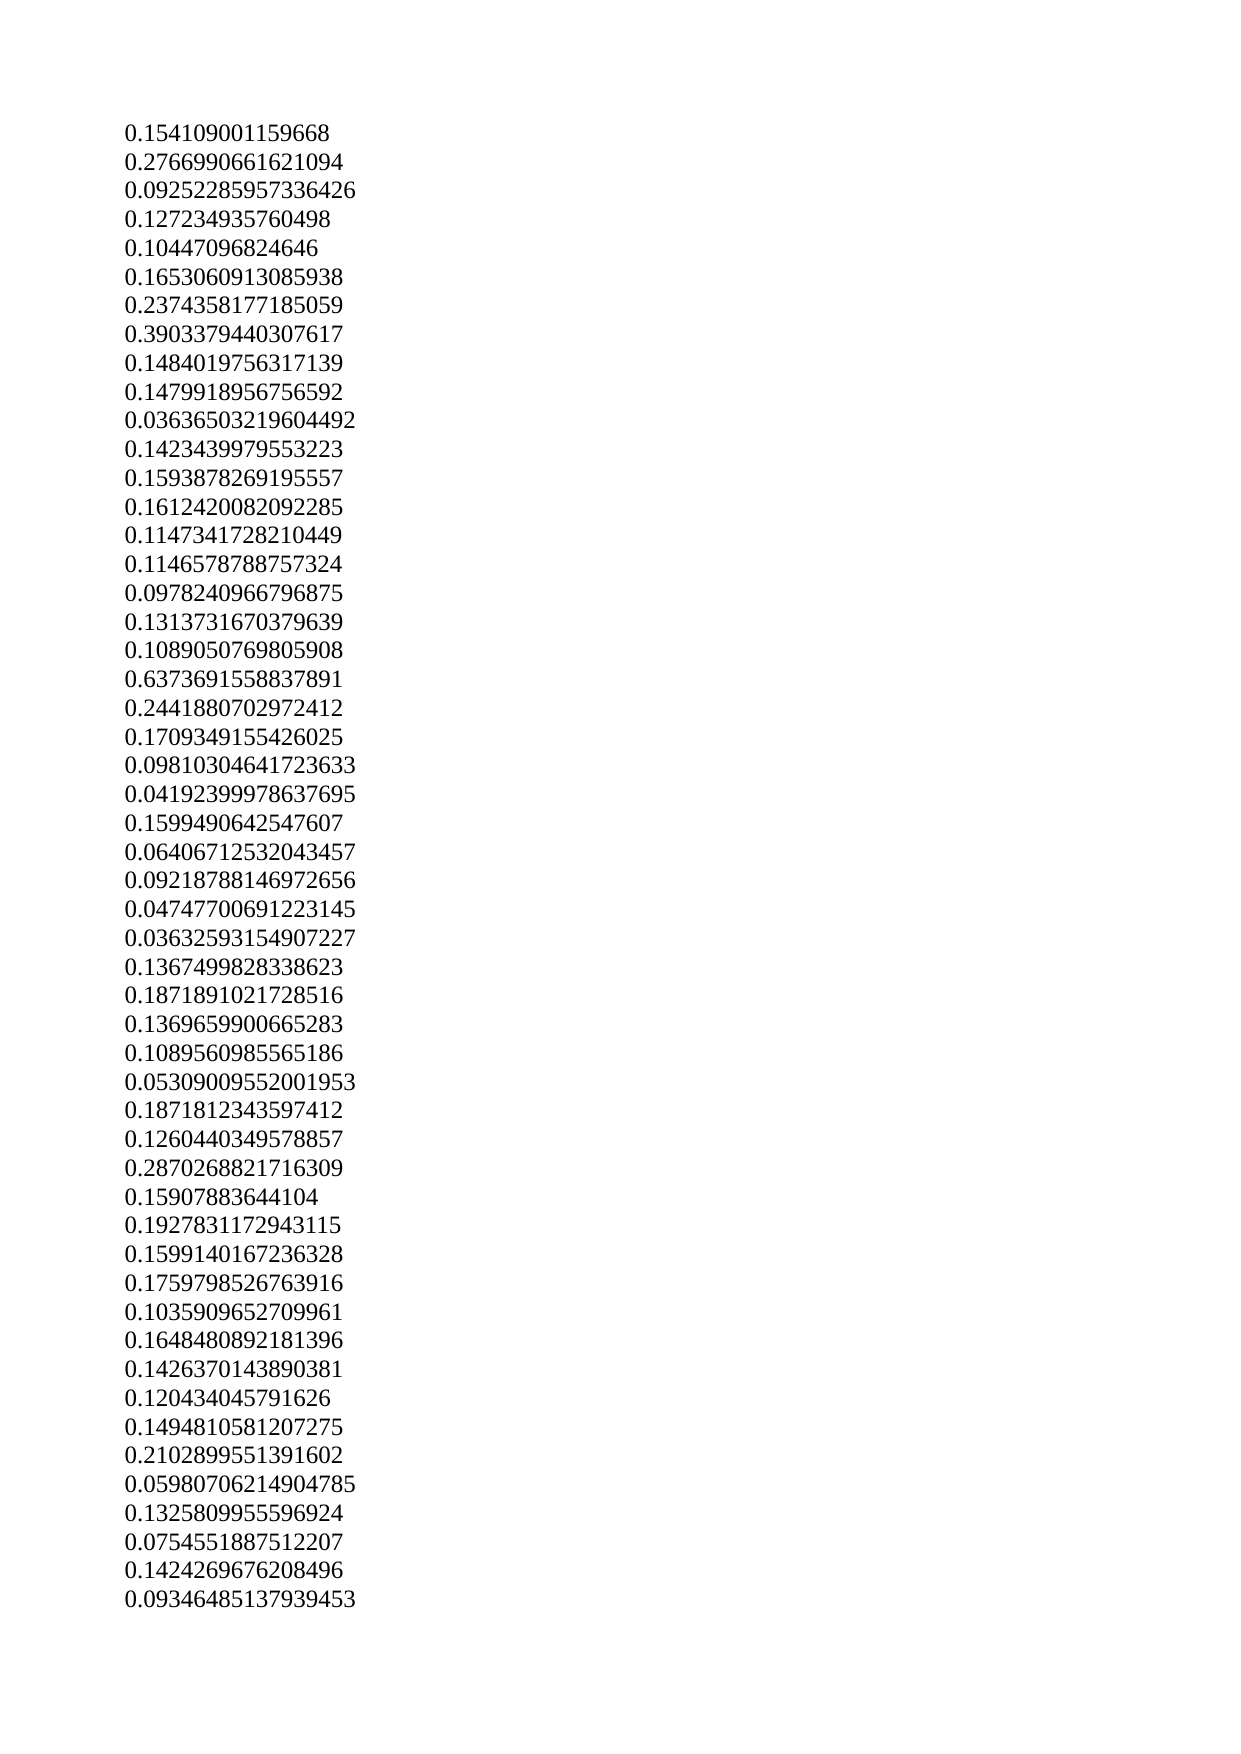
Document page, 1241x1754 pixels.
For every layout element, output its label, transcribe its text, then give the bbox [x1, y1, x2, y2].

text 0.1369659900665283 [118, 1009, 1122, 1038]
text 0.03636503219604492 [118, 406, 1122, 434]
text 0.1599140167236328 [118, 1239, 1122, 1268]
text 0.6373691558837891 [118, 664, 1122, 693]
text 0.127234935760498 [118, 204, 1122, 233]
text 0.2766990661621094 [118, 147, 1122, 176]
text 0.1367499828338623 [118, 952, 1122, 981]
text 0.1035909652709961 [118, 1297, 1122, 1326]
text 0.15907883644104 [118, 1182, 1122, 1211]
text 0.1423439979553223 [118, 434, 1122, 463]
text 0.120434045791626 [118, 1383, 1122, 1412]
text 0.1612420082092285 [118, 492, 1122, 521]
text 0.0754551887512207 [118, 1527, 1122, 1556]
text 0.04192399978637695 [118, 779, 1122, 808]
text 0.09346485137939453 [118, 1584, 1122, 1613]
text 0.1709349155426025 [118, 722, 1122, 751]
text 0.1484019756317139 [118, 348, 1122, 377]
text 0.03632593154907227 [118, 923, 1122, 952]
text 0.3903379440307617 [118, 319, 1122, 348]
text 0.1927831172943115 [118, 1211, 1122, 1239]
text 0.1260440349578857 [118, 1124, 1122, 1153]
text 0.1871812343597412 [118, 1096, 1122, 1124]
text 0.09810304641723633 [118, 751, 1122, 779]
text 0.1759798526763916 [118, 1268, 1122, 1297]
text 0.0978240966796875 [118, 578, 1122, 607]
text 0.1325809955596924 [118, 1498, 1122, 1527]
text 0.1593878269195557 [118, 463, 1122, 492]
text 0.1653060913085938 [118, 262, 1122, 291]
text 0.09218788146972656 [118, 866, 1122, 894]
text 0.1494810581207275 [118, 1412, 1122, 1441]
text 0.1313731670379639 [118, 607, 1122, 636]
text 0.1871891021728516 [118, 981, 1122, 1009]
text 0.2374358177185059 [118, 291, 1122, 319]
text 0.1648480892181396 [118, 1326, 1122, 1354]
text 0.1599490642547607 [118, 808, 1122, 837]
text 0.05980706214904785 [118, 1469, 1122, 1498]
text 0.1146578788757324 [118, 549, 1122, 578]
text 0.2102899551391602 [118, 1441, 1122, 1469]
text 0.04747700691223145 [118, 894, 1122, 923]
text 0.1424269676208496 [118, 1556, 1122, 1584]
text 0.154109001159668 [118, 118, 1122, 147]
text 0.1089050769805908 [118, 636, 1122, 664]
text 0.06406712532043457 [118, 837, 1122, 866]
text 0.2870268821716309 [118, 1153, 1122, 1182]
text 0.10447096824646 [118, 233, 1122, 262]
text 0.2441880702972412 [118, 693, 1122, 722]
text 0.09252285957336426 [118, 176, 1122, 204]
text 0.05309009552001953 [118, 1067, 1122, 1096]
text 0.1147341728210449 [118, 521, 1122, 549]
text 0.1089560985565186 [118, 1038, 1122, 1067]
text 0.1426370143890381 [118, 1354, 1122, 1383]
text 0.1479918956756592 [118, 377, 1122, 406]
